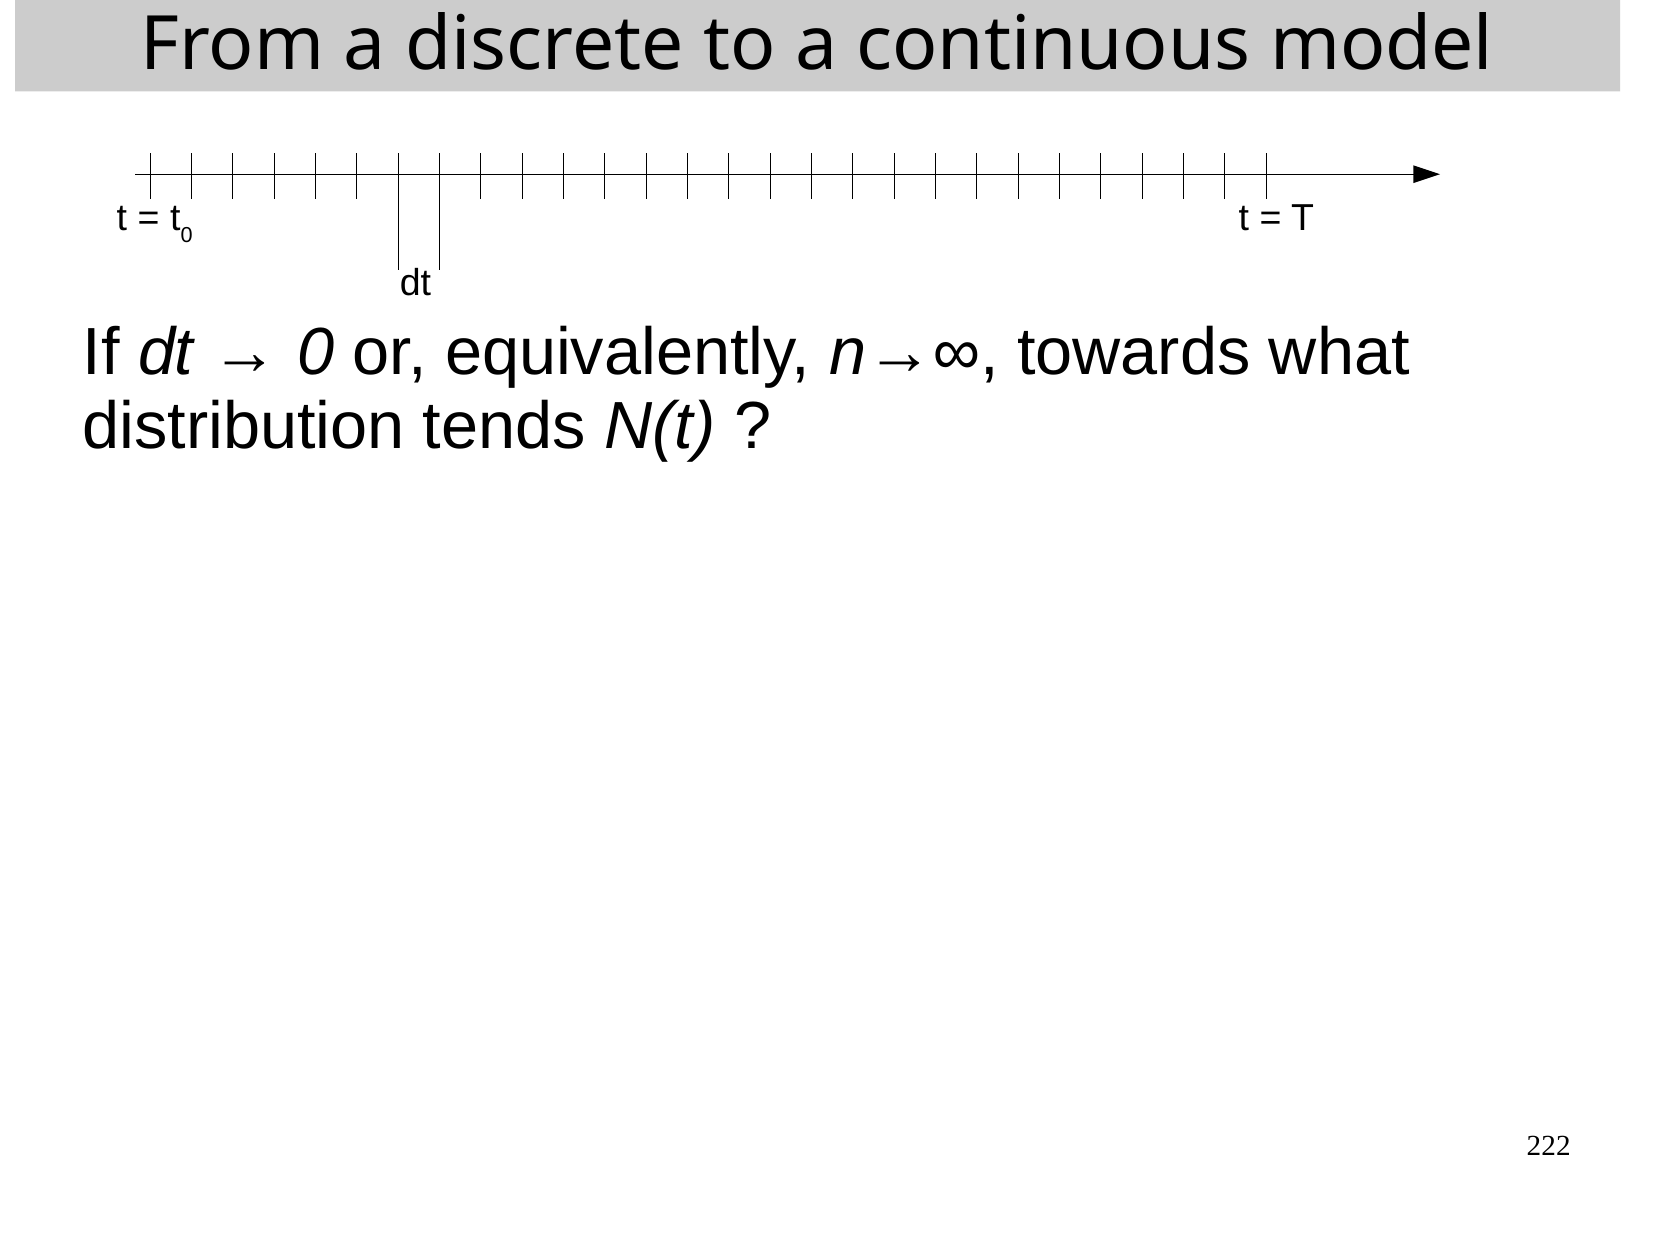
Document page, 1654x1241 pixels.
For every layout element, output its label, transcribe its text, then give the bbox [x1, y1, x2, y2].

title From a discrete to a continuous model [15, 0, 1621, 91]
list If dt → 0 or, equivalently, n→∞, towards what distribution tends N(t) ? [82, 313, 1571, 1034]
text_box t = T [1223, 189, 1333, 247]
text_box dt [385, 254, 462, 311]
text_box t = t0 [101, 189, 211, 256]
